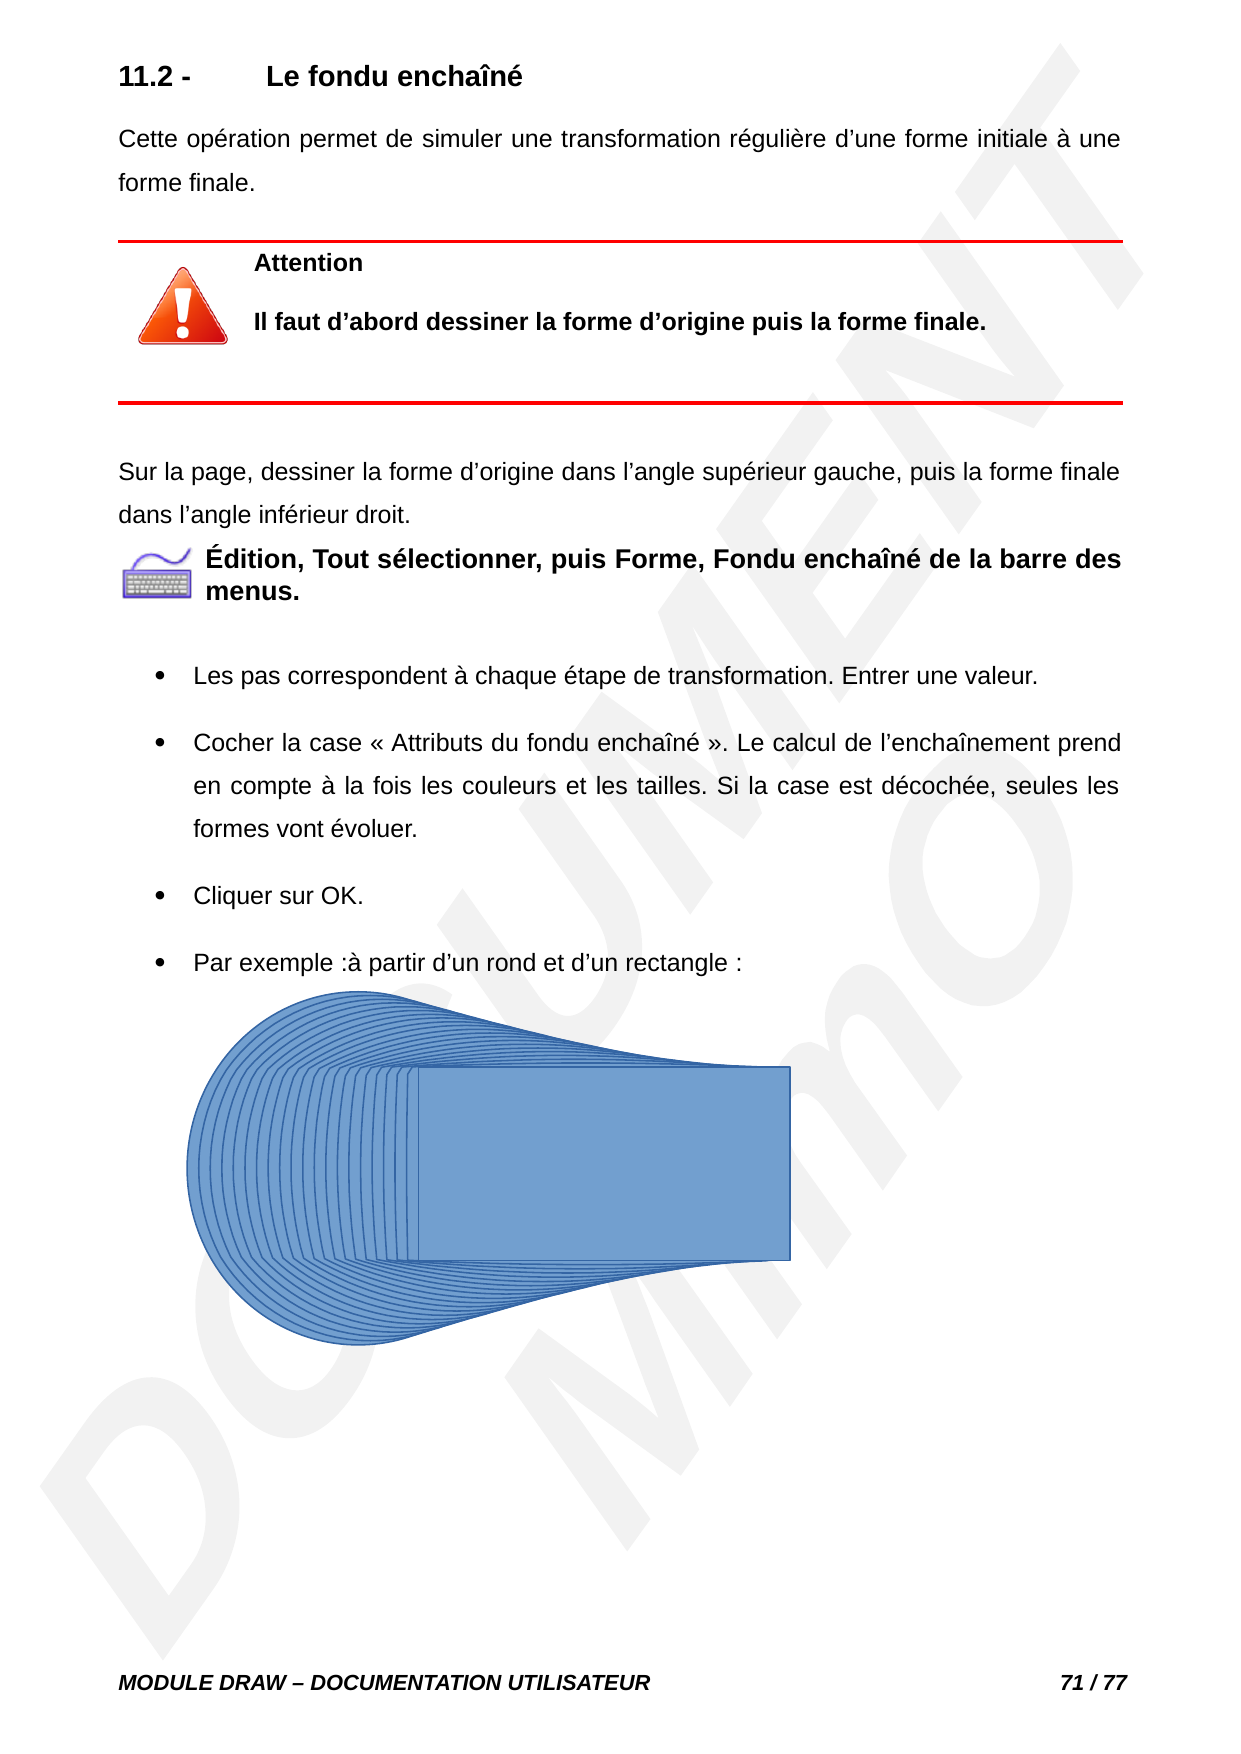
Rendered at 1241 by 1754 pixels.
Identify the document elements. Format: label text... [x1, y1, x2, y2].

picture [124, 248, 242, 367]
list Cliquer sur OK. [156, 881, 1122, 909]
list Cocher la case « Attributs du fondu enchaîné ». Le calcul de l’enchaînement prend en compte à la fois les couleurs et les tailles. Si la case est décochée, seules les formes vont évoluer. [156, 727, 1122, 843]
text Édition, Tout sélectionner, puis Forme, Fondu enchaîné de la barre des menus. [194, 543, 1122, 606]
picture [118, 537, 194, 612]
list Par exemple :à partir d’un rond et d’un rectangle : [156, 947, 1122, 976]
subtitle Le fondu enchaîné [118, 59, 1122, 93]
table_header Attention Il faut d’abord dessiner la forme d’origine puis la forme finale. [248, 243, 1123, 401]
text Cette opération permet de simuler une transformation régulière d’une forme initiale à une forme finale. [118, 124, 1122, 196]
text Sur la page, dessiner la forme d’origine dans l’angle supérieur gauche, puis la forme finale dans l’angle inférieur droit. [118, 457, 1122, 529]
list Les pas correspondent à chaque étape de transformation. Entrer une valeur. [156, 661, 1122, 689]
table_header [118, 243, 248, 401]
